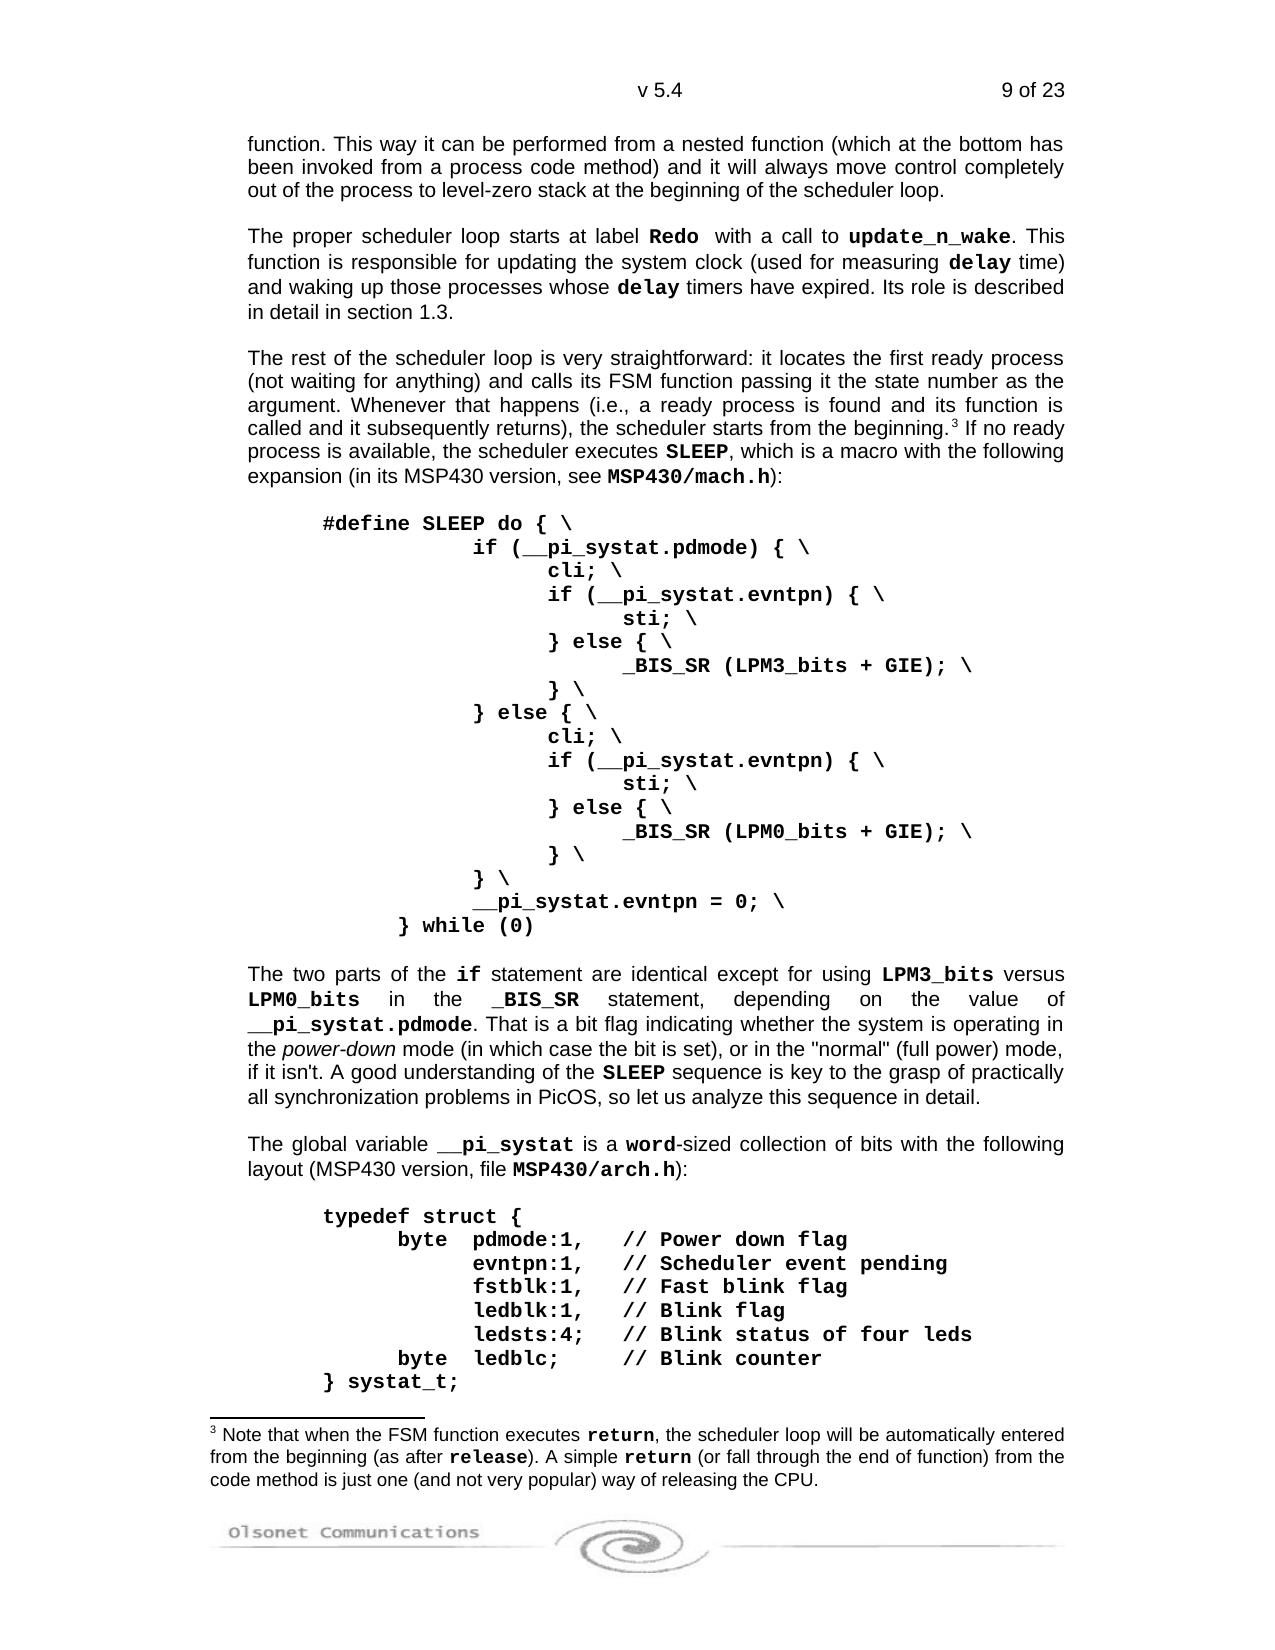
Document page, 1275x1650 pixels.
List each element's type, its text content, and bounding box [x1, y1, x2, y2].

text cli; \ [247, 726, 1065, 750]
text evntpn:1, // Scheduler event pending [247, 1253, 1065, 1277]
text sti; \ [247, 773, 1065, 797]
text } else { \ [247, 797, 1065, 821]
text Note that when the FSM function executes return, the scheduler loop will be automatically entered from the beginning (as after release). A simple return (or fall through the end of function) from the code method is just one (and not very popular) way of releasing the CPU. [210, 1424, 1065, 1490]
text sti; \ [247, 608, 1065, 631]
text _BIS_SR (LPM3_bits + GIE); \ [247, 655, 1065, 679]
text #define SLEEP do { \ [247, 513, 1065, 537]
text } \ [247, 868, 1065, 892]
text } systat_t; [247, 1371, 1065, 1395]
text ledblk:1, // Blink flag [247, 1300, 1065, 1324]
text if (__pi_systat.evntpn) { \ [247, 584, 1065, 608]
text } \ [247, 679, 1065, 702]
text if (__pi_systat.evntpn) { \ [247, 750, 1065, 773]
text function. This way it can be performed from a nested function (which at the bottom has been invoked from a process code method) and it will always move control completely out of the process to level-zero stack at the beginning of the scheduler loop. [247, 132, 1065, 202]
picture [210, 1504, 1065, 1596]
text __pi_systat.evntpn = 0; \ [247, 892, 1065, 915]
text } \ [247, 844, 1065, 868]
text if (__pi_systat.pdmode) { \ [247, 537, 1065, 561]
text } else { \ [247, 631, 1065, 655]
text byte pdmode:1, // Power down flag [247, 1229, 1065, 1253]
text The proper scheduler loop starts at label Redo with a call to update_n_wake. This function is responsible for updating the system clock (used for measuring delay time) and waking up those processes whose delay timers have expired. Its role is described in detail in section 1.3. [247, 225, 1065, 324]
text ledsts:4; // Blink status of four leds [247, 1324, 1065, 1347]
text _BIS_SR (LPM0_bits + GIE); \ [247, 821, 1065, 844]
text The global variable __pi_systat is a word-sized collection of bits with the following layout (MSP430 version, file MSP430/arch.h): [247, 1132, 1065, 1182]
text } while (0) [247, 915, 1065, 939]
text } else { \ [247, 702, 1065, 726]
text fstblk:1, // Fast blink flag [247, 1277, 1065, 1300]
text The two parts of the if statement are identical except for using LPM3_bits versus LPM0_bits in the _BIS_SR statement, depending on the value of __pi_systat.pdmode. That is a bit flag indicating whether the system is operating in the power-down mode (in which case the bit is set), or in the "normal" (full power) mode, if it isn't. A good understanding of the SLEEP sequence is key to the grasp of practically all synchronization problems in PicOS, so let us analyze this sequence in detail. [247, 962, 1065, 1109]
text typedef struct { [247, 1206, 1065, 1229]
text The rest of the scheduler loop is very straightforward: it locates the first ready process (not waiting for anything) and calls its FSM function passing it the state number as the argument. Whenever that happens (i.e., a ready process is found and its function is called and it subsequently returns), the scheduler starts from the beginning. If no ready process is available, the scheduler executes SLEEP, which is a macro with the following expansion (in its MSP430 version, see MSP430/mach.h): [247, 347, 1065, 490]
text cli; \ [247, 561, 1065, 584]
text byte ledblc; // Blink counter [247, 1347, 1065, 1371]
